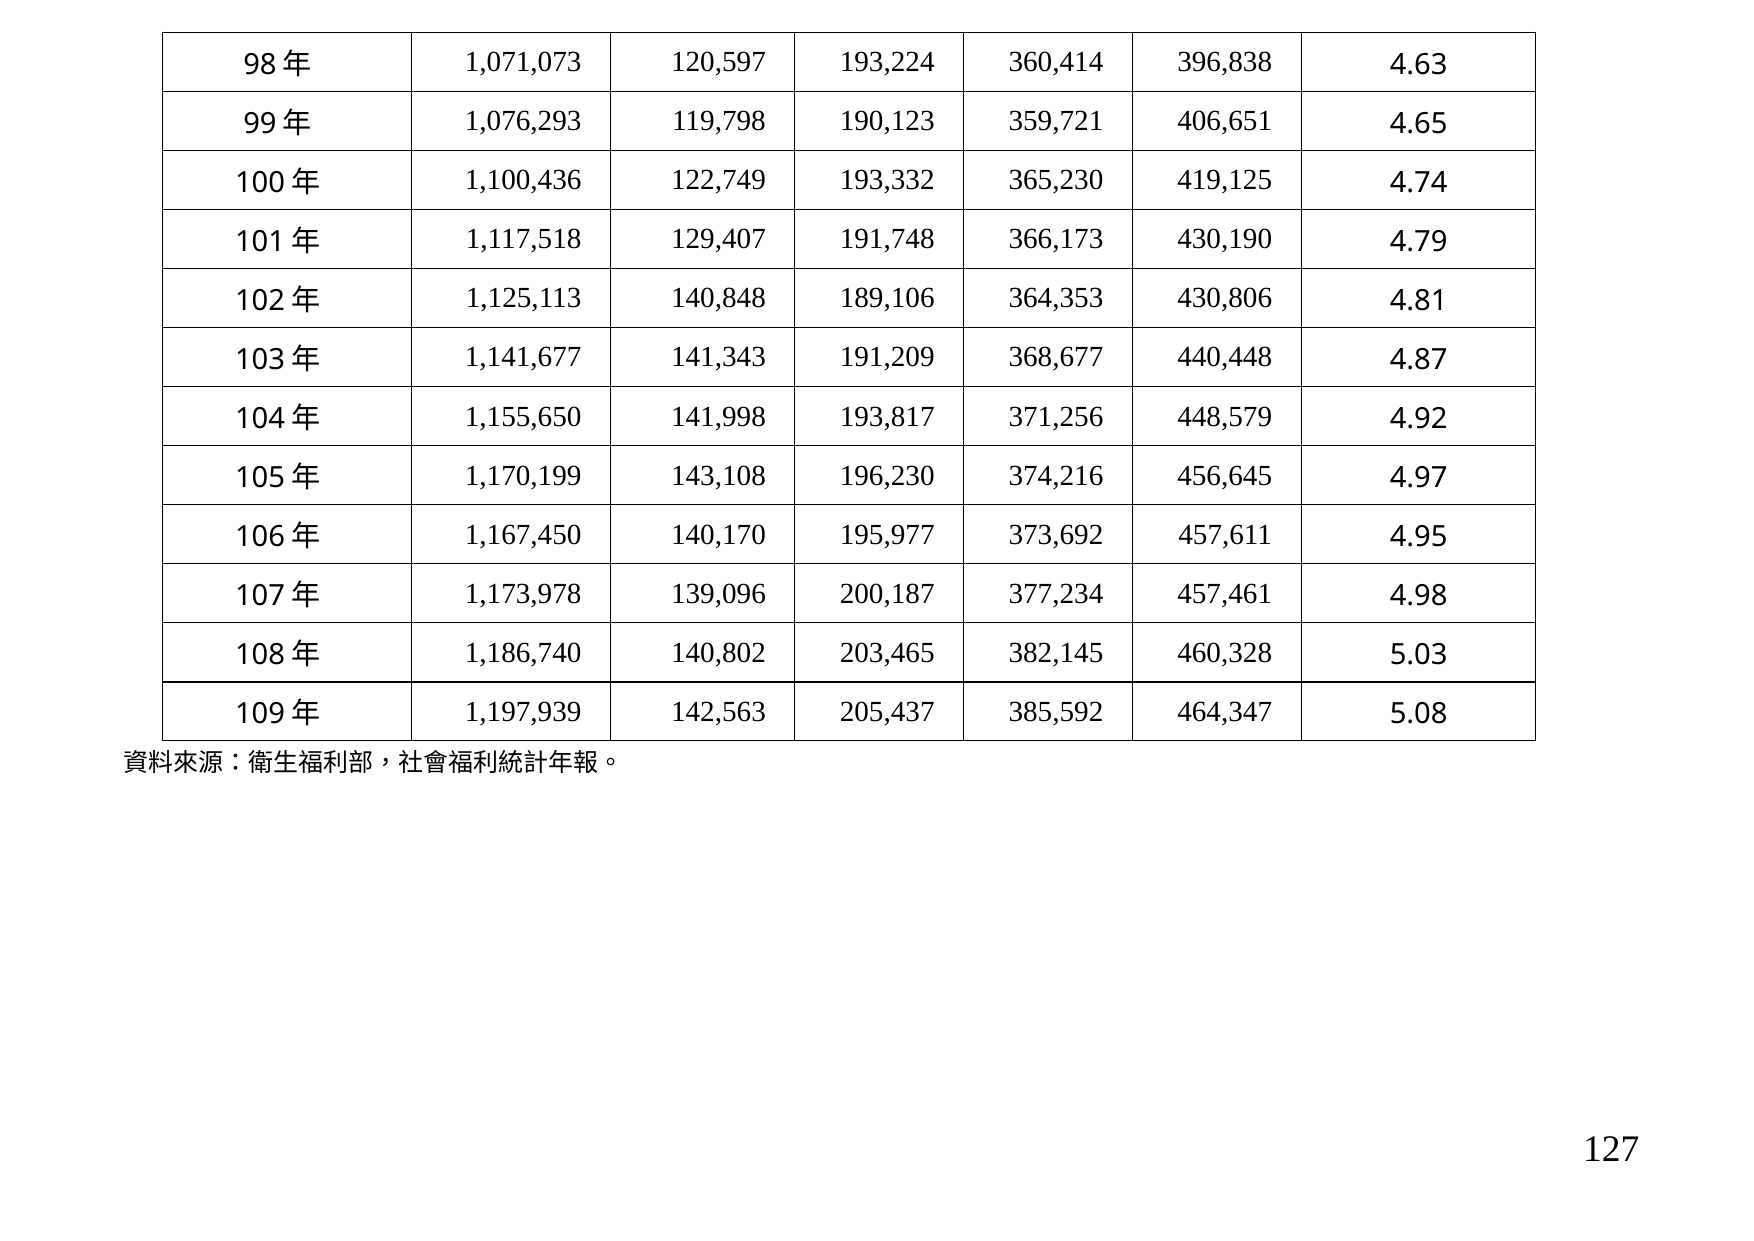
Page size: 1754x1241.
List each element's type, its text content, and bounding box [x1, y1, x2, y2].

table_cell 4.79 [1302, 210, 1535, 268]
table_cell 4.92 [1302, 387, 1535, 445]
table_cell 1,167,450 [412, 505, 610, 563]
table_cell 382,145 [964, 623, 1132, 681]
table_cell 102年 [163, 269, 411, 327]
table_cell 1,155,650 [412, 387, 610, 445]
table_cell 193,224 [795, 33, 963, 91]
table_cell 440,448 [1133, 328, 1301, 386]
table_cell 4.81 [1302, 269, 1535, 327]
table_cell 108年 [163, 623, 411, 681]
table_cell 120,597 [611, 33, 794, 91]
table_cell 371,256 [964, 387, 1132, 445]
table_cell 4.95 [1302, 505, 1535, 563]
table_cell 4.98 [1302, 564, 1535, 622]
table_cell 374,216 [964, 446, 1132, 504]
table_cell 4.87 [1302, 328, 1535, 386]
table_cell 106年 [163, 505, 411, 563]
table_cell 119,798 [611, 92, 794, 150]
table_cell 377,234 [964, 564, 1132, 622]
table_cell 457,611 [1133, 505, 1301, 563]
table_cell 456,645 [1133, 446, 1301, 504]
table_cell 430,806 [1133, 269, 1301, 327]
table_cell 99年 [163, 92, 411, 150]
table_cell 122,749 [611, 151, 794, 209]
table_cell 103年 [163, 328, 411, 386]
table_cell 142,563 [611, 683, 794, 740]
table_cell 1,173,978 [412, 564, 610, 622]
table_cell 140,848 [611, 269, 794, 327]
table_cell 366,173 [964, 210, 1132, 268]
table_cell 193,817 [795, 387, 963, 445]
table_cell 141,998 [611, 387, 794, 445]
table_cell 1,100,436 [412, 151, 610, 209]
table_cell 205,437 [795, 683, 963, 740]
table_cell 406,651 [1133, 92, 1301, 150]
table_cell 4.63 [1302, 33, 1535, 91]
table_cell 1,141,677 [412, 328, 610, 386]
table_cell 368,677 [964, 328, 1132, 386]
table_cell 1,125,113 [412, 269, 610, 327]
table_cell 4.65 [1302, 92, 1535, 150]
table_cell 191,748 [795, 210, 963, 268]
table_cell 200,187 [795, 564, 963, 622]
table_cell 104年 [163, 387, 411, 445]
table_cell 448,579 [1133, 387, 1301, 445]
table_cell 193,332 [795, 151, 963, 209]
table_cell 396,838 [1133, 33, 1301, 91]
table_cell 385,592 [964, 683, 1132, 740]
table_cell 365,230 [964, 151, 1132, 209]
table_cell 359,721 [964, 92, 1132, 150]
table_cell 360,414 [964, 33, 1132, 91]
table_cell 457,461 [1133, 564, 1301, 622]
table_cell 419,125 [1133, 151, 1301, 209]
table_cell 101年 [163, 210, 411, 268]
table_cell 4.97 [1302, 446, 1535, 504]
table_cell 129,407 [611, 210, 794, 268]
text 資料來源：衛生福利部，社會福利統計年報。 [103, 741, 1639, 779]
table_cell 203,465 [795, 623, 963, 681]
table_cell 107年 [163, 564, 411, 622]
table_cell 141,343 [611, 328, 794, 386]
table_cell 5.08 [1302, 683, 1535, 740]
table_cell 430,190 [1133, 210, 1301, 268]
table_cell 190,123 [795, 92, 963, 150]
table_cell 364,353 [964, 269, 1132, 327]
table_cell 189,106 [795, 269, 963, 327]
table_cell 373,692 [964, 505, 1132, 563]
table_cell 100年 [163, 151, 411, 209]
table_cell 140,170 [611, 505, 794, 563]
table_cell 1,170,199 [412, 446, 610, 504]
table_cell 196,230 [795, 446, 963, 504]
table_cell 143,108 [611, 446, 794, 504]
table_cell 191,209 [795, 328, 963, 386]
table_cell 140,802 [611, 623, 794, 681]
table_cell 4.74 [1302, 151, 1535, 209]
table_cell 1,076,293 [412, 92, 610, 150]
table_cell 98年 [163, 33, 411, 91]
table_cell 1,117,518 [412, 210, 610, 268]
table_cell 1,186,740 [412, 623, 610, 681]
table_cell 139,096 [611, 564, 794, 622]
table_cell 195,977 [795, 505, 963, 563]
table_cell 464,347 [1133, 683, 1301, 740]
table_cell 460,328 [1133, 623, 1301, 681]
table_cell 5.03 [1302, 623, 1535, 681]
table_cell 105年 [163, 446, 411, 504]
table_cell 1,197,939 [412, 683, 610, 740]
table_cell 1,071,073 [412, 33, 610, 91]
table_cell 109年 [163, 683, 411, 740]
